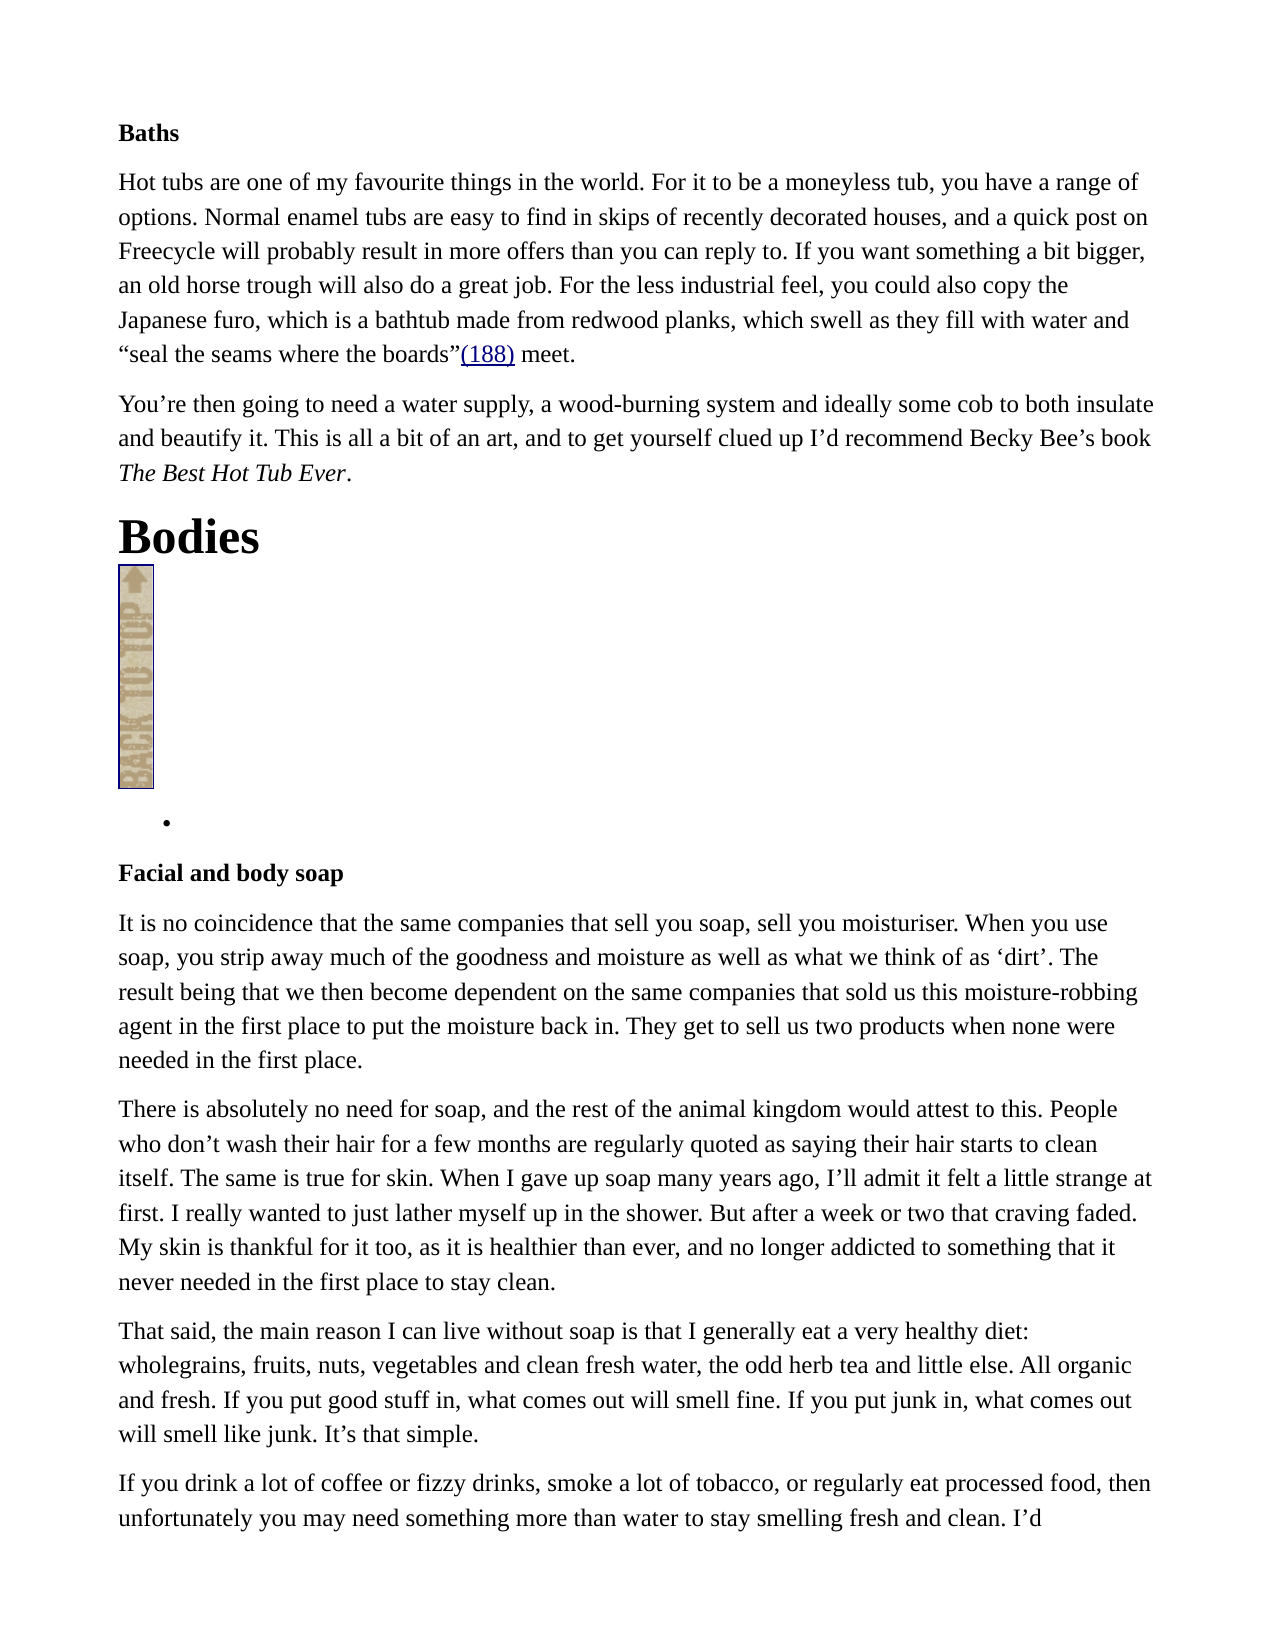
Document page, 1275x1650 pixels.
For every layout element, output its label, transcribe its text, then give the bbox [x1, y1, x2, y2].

text Hot tubs are one of my favourite things in the world. For it to be a moneyless tub, you have a range of options. Normal enamel tubs are easy to find in skips of recently decorated houses, and a quick post on Freecycle will probably result in more offers than you can reply to. If you want something a bit bigger, an old horse trough will also do a great job. For the less industrial feel, you could also copy the Japanese furo, which is a bathtub made from redwood planks, which swell as they fill with water and “seal the seams where the boards”(188) meet. [118, 167, 1157, 368]
text Baths [118, 118, 1157, 147]
text You’re then going to need a water supply, a wood-burning system and ideally some cob to both insulate and beautify it. This is all a bit of an art, and to get yourself clued up I’d recommend Becky Bee’s book The Best Hot Tub Ever. [118, 389, 1157, 486]
text It is no coincidence that the same companies that sell you soap, sell you moisturiser. When you use soap, you strip away much of the goodness and moisture as well as what we think of as ‘dirt’. The result being that we then become dependent on the same companies that sold us this moisture-robbing agent in the first place to put the moisture back in. They get to sell us two products when none were needed in the first place. [118, 908, 1157, 1074]
picture [120, 566, 153, 788]
text If you drink a lot of coffee or fizzy drinks, smoke a lot of tobacco, or regularly eat processed food, then unfortunately you may need something more than water to stay smelling fresh and clean. I’d [118, 1468, 1157, 1532]
text That said, the main reason I can live without soap is that I generally eat a very healthy diet: wholegrains, fruits, nuts, vegetables and clean fresh water, the odd herb tea and little else. All organic and fresh. If you put good stuff in, what comes out will smell fine. If you put junk in, what comes out will smell like junk. It’s that simple. [118, 1316, 1157, 1448]
subtitle Bodies [118, 507, 1157, 564]
text There is absolutely no need for soap, and the rest of the animal kingdom would attest to this. People who don’t wash their hair for a few months are regularly quoted as saying their hair starts to clean itself. The same is true for skin. When I gave up soap many years ago, I’ll admit it felt a little strange at first. I really wanted to just lather myself up in the shower. But after a week or two that craving faded. My skin is thankful for it too, as it is healthier than ever, and no longer addicted to something that it never needed in the first place to stay clean. [118, 1094, 1157, 1296]
text Facial and body soap [118, 858, 1157, 887]
